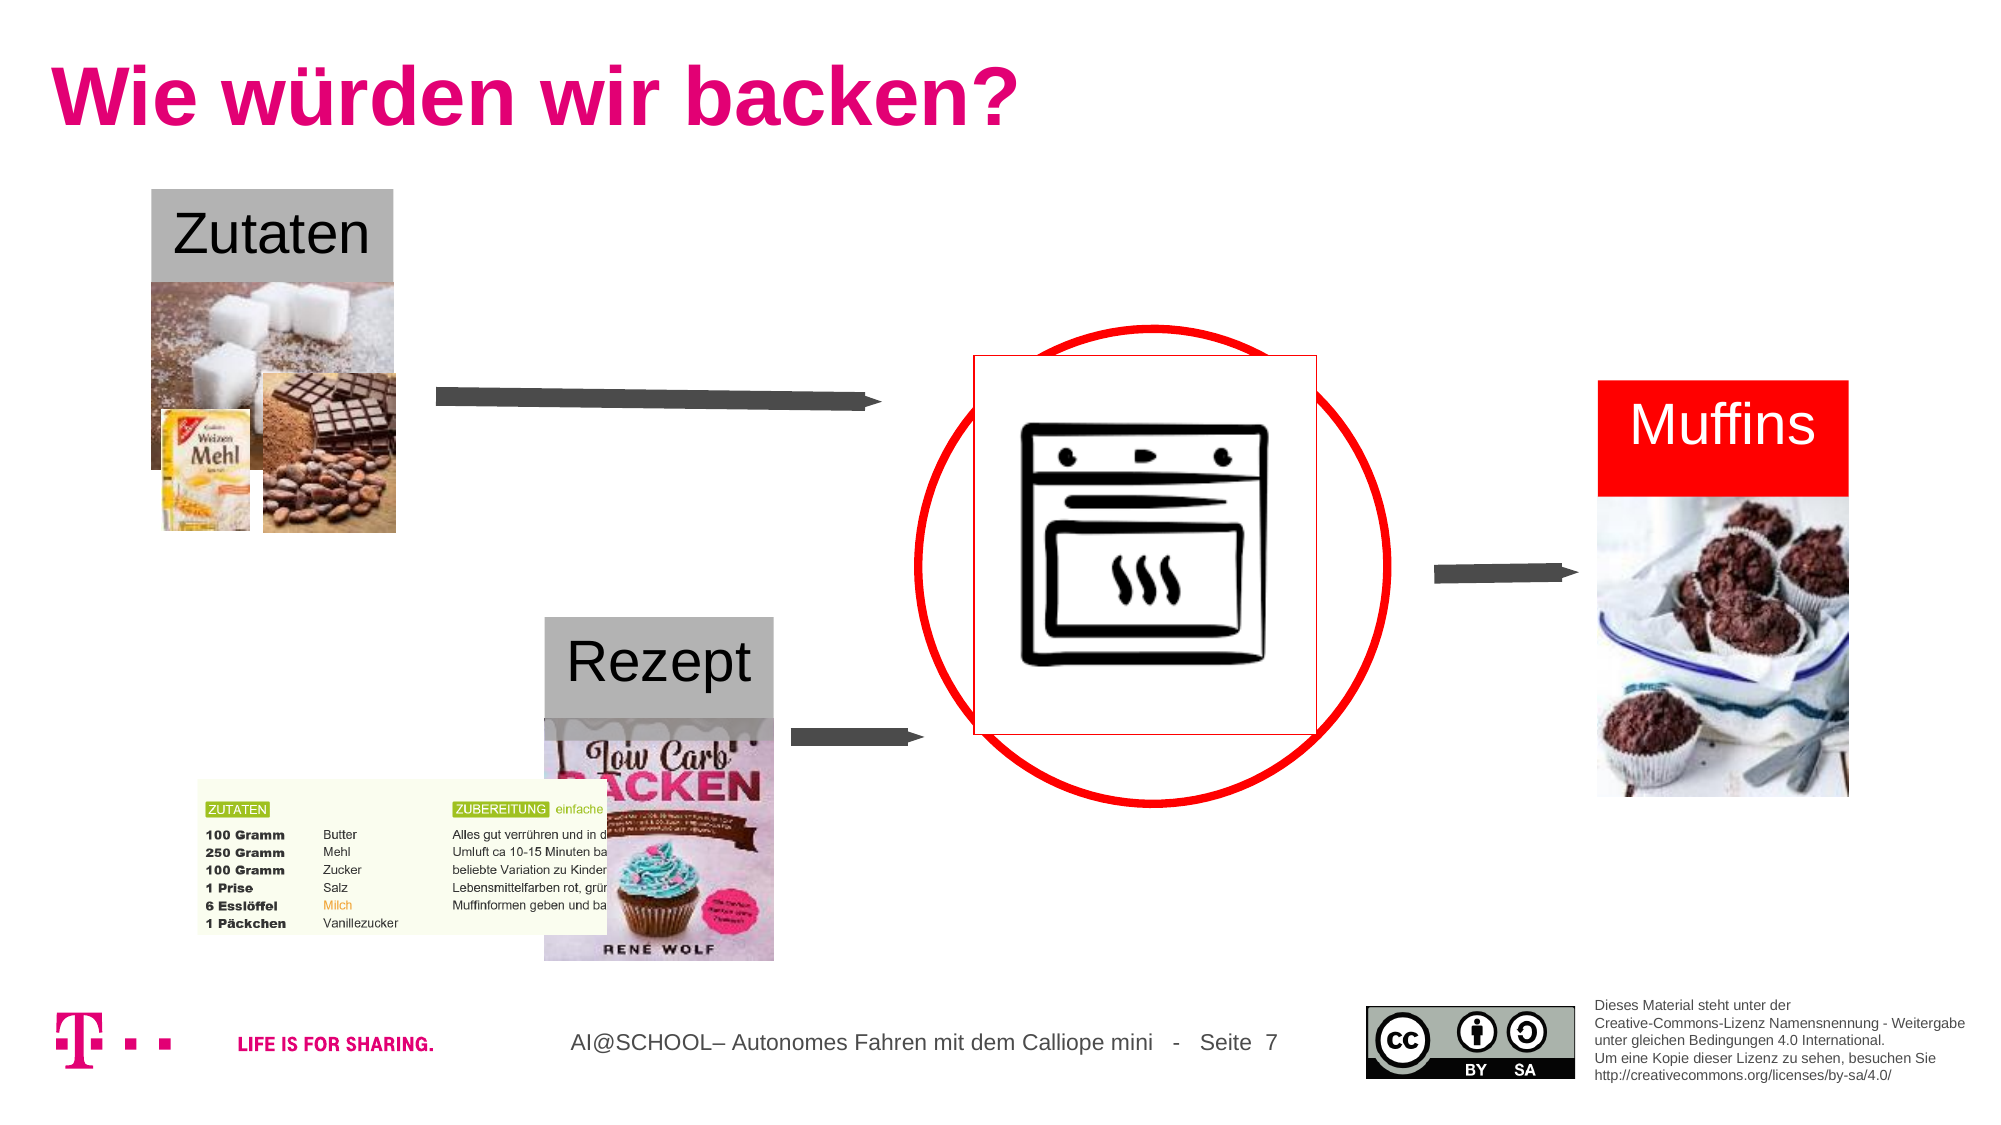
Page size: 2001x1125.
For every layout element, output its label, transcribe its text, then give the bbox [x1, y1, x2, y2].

text_box Zutaten [151, 189, 394, 283]
text_box Wie würden wir backen? [36, 45, 1964, 318]
text_box Muffins [1597, 380, 1849, 497]
text_box [918, 413, 973, 719]
text_box [987, 396, 1388, 804]
text_box Rezept [544, 617, 774, 741]
picture [974, 356, 1316, 734]
text_box [1045, 328, 1260, 355]
picture [192, 741, 774, 961]
picture [151, 283, 396, 533]
picture [1597, 497, 1849, 797]
